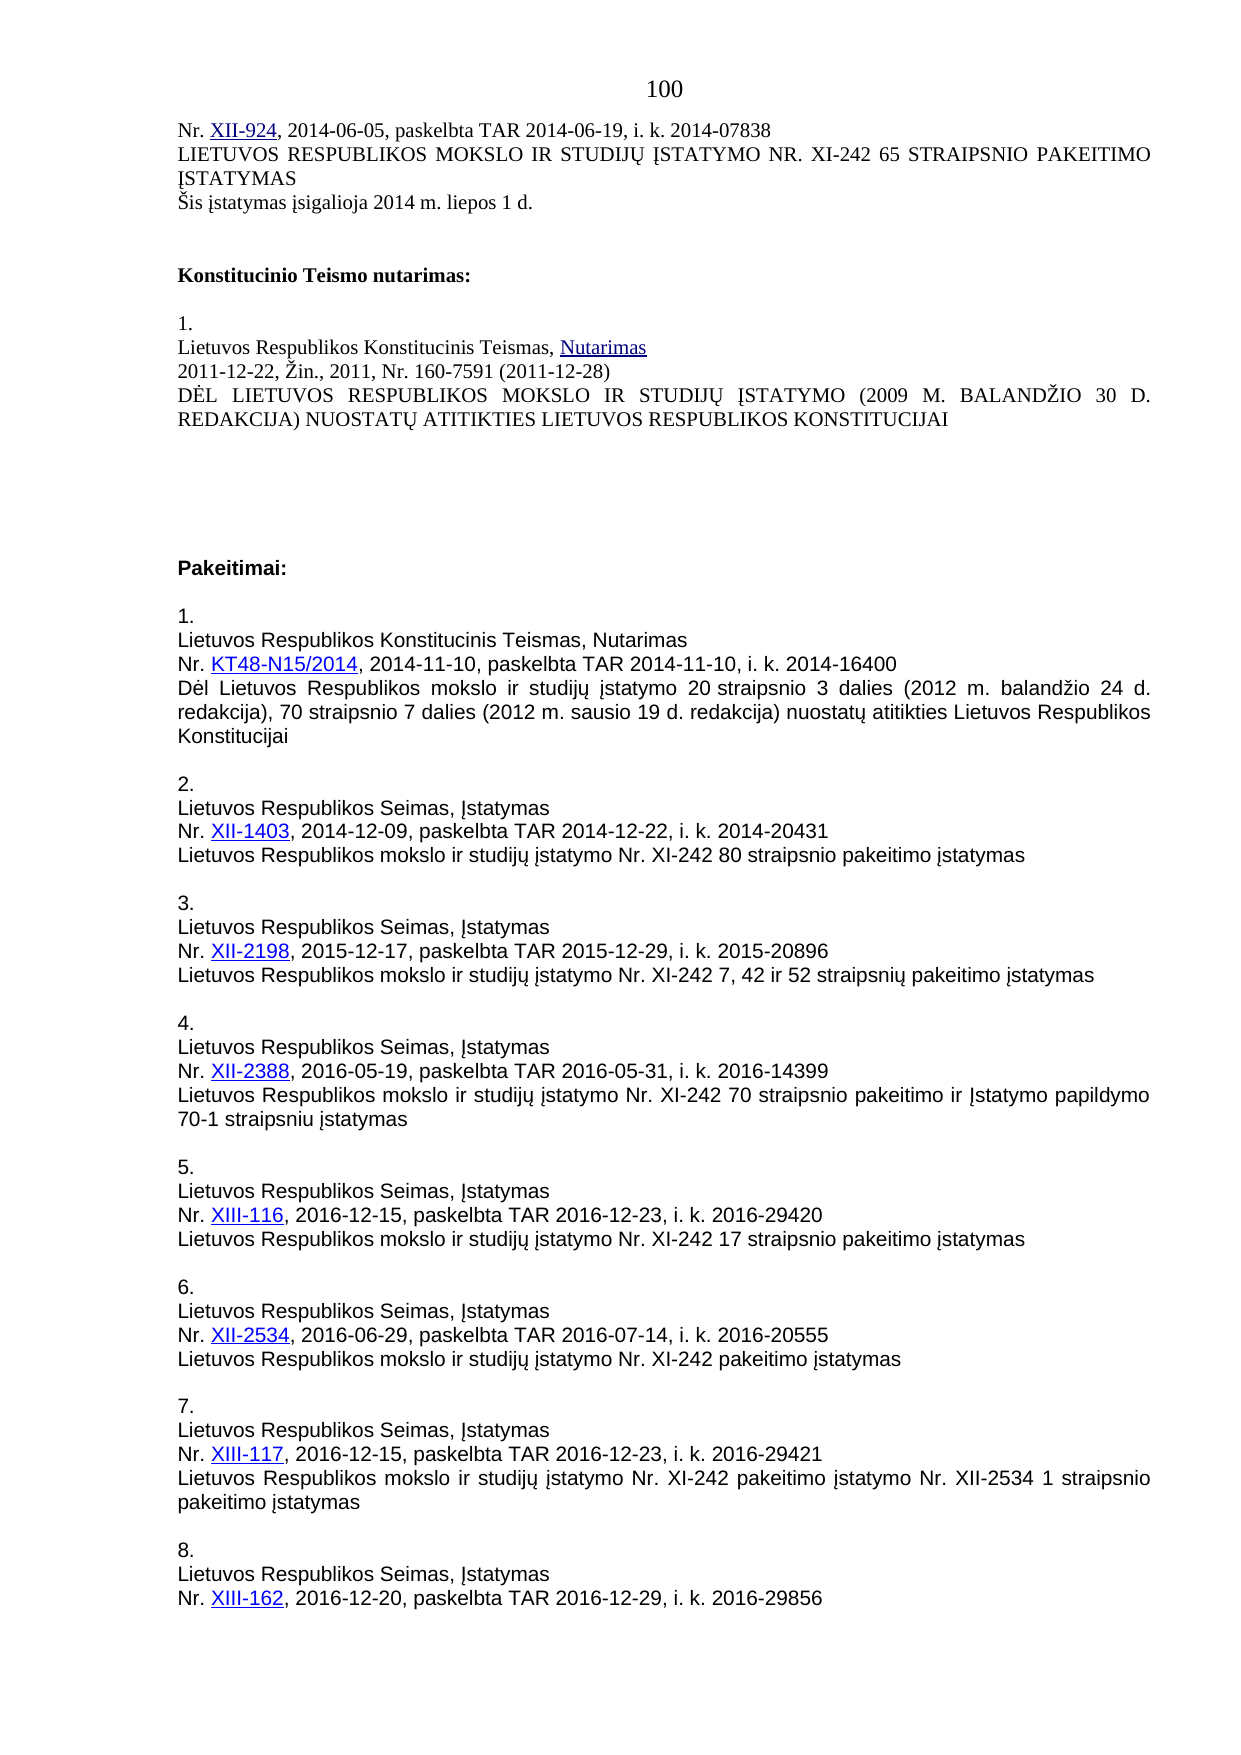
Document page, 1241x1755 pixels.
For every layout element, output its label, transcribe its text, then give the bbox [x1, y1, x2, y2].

text Lietuvos Respublikos mokslo ir studijų įstatymo Nr. XI-242 70 straipsnio pakeitimo ir Įstatymo papildymo 70-1 straipsniu įstatymas [177, 1083, 1152, 1131]
text Nr. XIII-116, 2016-12-15, paskelbta TAR 2016-12-23, i. k. 2016-29420 [177, 1203, 1152, 1227]
text Lietuvos Respublikos mokslo ir studijų įstatymo Nr. XI-242 17 straipsnio pakeitimo įstatymas [177, 1227, 1152, 1251]
text 7. [177, 1394, 1152, 1418]
text Lietuvos Respublikos Konstitucinis Teismas, Nutarimas [177, 335, 1152, 359]
text Dėl Lietuvos Respublikos mokslo ir studijų įstatymo 20 straipsnio 3 dalies (2012 m. balandžio 24 d. redakcija), 70 straipsnio 7 dalies (2012 m. sausio 19 d. redakcija) nuostatų atitikties Lietuvos Respublikos Konstitucijai [177, 676, 1152, 747]
text Lietuvos Respublikos mokslo ir studijų įstatymo Nr. XI-242 pakeitimo įstatymas [177, 1346, 1152, 1370]
text Nr. XII-2534, 2016-06-29, paskelbta TAR 2016-07-14, i. k. 2016-20555 [177, 1322, 1152, 1346]
text 6. [177, 1274, 1152, 1298]
text Konstitucinio Teismo nutarimas: [177, 262, 1152, 287]
text Pakeitimai: [177, 556, 1152, 580]
text Lietuvos Respublikos Seimas, Įstatymas [177, 1179, 1152, 1203]
text Nr. XII-2388, 2016-05-19, paskelbta TAR 2016-05-31, i. k. 2016-14399 [177, 1059, 1152, 1083]
text 8. [177, 1538, 1152, 1562]
text DĖL LIETUVOS RESPUBLIKOS MOKSLO IR STUDIJŲ ĮSTATYMO (2009 M. BALANDŽIO 30 D. REDAKCIJA) NUOSTATŲ ATITIKTIES LIETUVOS RESPUBLIKOS KONSTITUCIJAI [177, 383, 1152, 431]
text Lietuvos Respublikos Seimas, Įstatymas [177, 1298, 1152, 1322]
text Lietuvos Respublikos Seimas, Įstatymas [177, 1035, 1152, 1059]
text Lietuvos Respublikos Seimas, Įstatymas [177, 1418, 1152, 1442]
text Nr. XII-924, 2014-06-05, paskelbta TAR 2014-06-19, i. k. 2014-07838 [177, 118, 1152, 142]
text Nr. XII-1403, 2014-12-09, paskelbta TAR 2014-12-22, i. k. 2014-20431 [177, 819, 1152, 843]
text 1. [177, 311, 1152, 335]
text LIETUVOS RESPUBLIKOS MOKSLO IR STUDIJŲ ĮSTATYMO NR. XI-242 65 STRAIPSNIO PAKEITIMO ĮSTATYMAS [177, 142, 1152, 190]
text Nr. XIII-162, 2016-12-20, paskelbta TAR 2016-12-29, i. k. 2016-29856 [177, 1586, 1152, 1610]
text Lietuvos Respublikos Seimas, Įstatymas [177, 915, 1152, 939]
text Lietuvos Respublikos mokslo ir studijų įstatymo Nr. XI-242 80 straipsnio pakeitimo įstatymas [177, 843, 1152, 867]
text 3. [177, 891, 1152, 915]
text Nr. XII-2198, 2015-12-17, paskelbta TAR 2015-12-29, i. k. 2015-20896 [177, 939, 1152, 963]
text 5. [177, 1155, 1152, 1179]
text Lietuvos Respublikos Konstitucinis Teismas, Nutarimas [177, 628, 1152, 652]
text Lietuvos Respublikos mokslo ir studijų įstatymo Nr. XI-242 pakeitimo įstatymo Nr. XII-2534 1 straipsnio pakeitimo įstatymas [177, 1466, 1152, 1514]
text Šis įstatymas įsigalioja 2014 m. liepos 1 d. [177, 190, 1152, 214]
text Nr. KT48-N15/2014, 2014-11-10, paskelbta TAR 2014-11-10, i. k. 2014-16400 [177, 652, 1152, 676]
text 2011-12-22, Žin., 2011, Nr. 160-7591 (2011-12-28) [177, 359, 1152, 383]
text 2. [177, 771, 1152, 795]
text 4. [177, 1011, 1152, 1035]
text Lietuvos Respublikos Seimas, Įstatymas [177, 795, 1152, 819]
text 1. [177, 604, 1152, 628]
text Nr. XIII-117, 2016-12-15, paskelbta TAR 2016-12-23, i. k. 2016-29421 [177, 1442, 1152, 1466]
text Lietuvos Respublikos mokslo ir studijų įstatymo Nr. XI-242 7, 42 ir 52 straipsnių pakeitimo įstatymas [177, 963, 1152, 987]
text Lietuvos Respublikos Seimas, Įstatymas [177, 1562, 1152, 1586]
